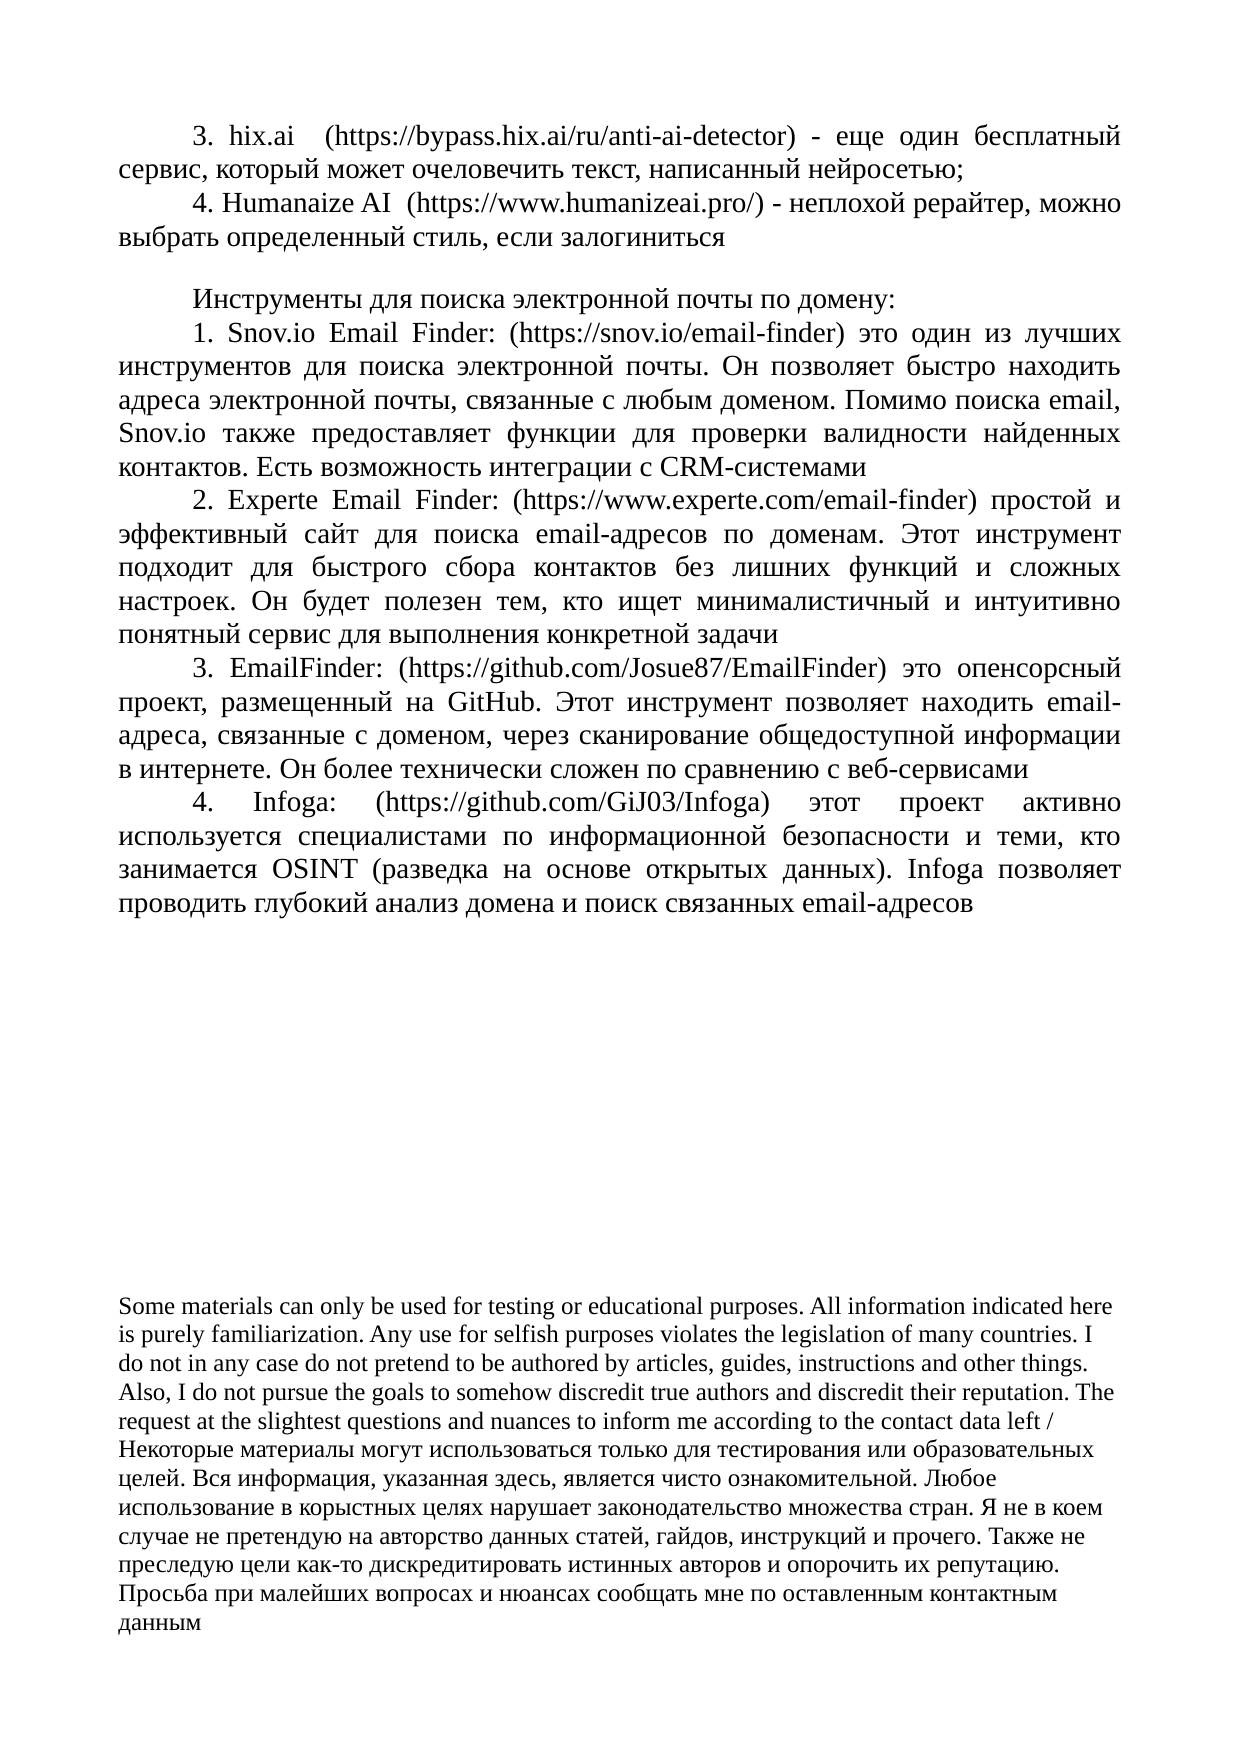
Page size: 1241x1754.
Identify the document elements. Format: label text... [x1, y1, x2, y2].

text 4. Humanaize AI (https://www.humanizeai.pro/) - неплохой рерайтер, можно выбрать определенный стиль, если залогиниться [118, 185, 1122, 252]
text 1. Snov.io Email Finder: (https://snov.io/email-finder) это один из лучших инструментов для поиска электронной почты. Он позволяет быстро находить адреса электронной почты, связанные с любым доменом. Помимо поиска email, Snov.io также предоставляет функции для проверки валидности найденных контактов. Есть возможность интеграции с CRM-системами [118, 315, 1122, 482]
text 3. EmailFinder: (https://github.com/Josue87/EmailFinder) это опенсорсный проект, размещенный на GitHub. Этот инструмент позволяет находить email-адреса, связанные с доменом, через сканирование общедоступной информации в интернете. Он более технически сложен по сравнению с веб-сервисами [118, 650, 1122, 784]
text 2. Experte Email Finder: (https://www.experte.com/email-finder) простой и эффективный сайт для поиска email-адресов по доменам. Этот инструмент подходит для быстрого сбора контактов без лишних функций и сложных настроек. Он будет полезен тем, кто ищет минималистичный и интуитивно понятный сервис для выполнения конкретной задачи [118, 482, 1122, 650]
text 3. hix.ai (https://bypass.hix.ai/ru/anti-ai-detector) - еще один бесплатный сервис, который может очеловечить текст, написанный нейросетью; [118, 118, 1122, 185]
text 4. Infoga: (https://github.com/GiJ03/Infoga) этот проект активно используется специалистами по информационной безопасности и теми, кто занимается OSINT (разведка на основе открытых данных). Infoga позволяет проводить глубокий анализ домена и поиск связанных email-адресов [118, 784, 1122, 918]
text Инструменты для поиска электронной почты по домену: [118, 281, 1122, 315]
